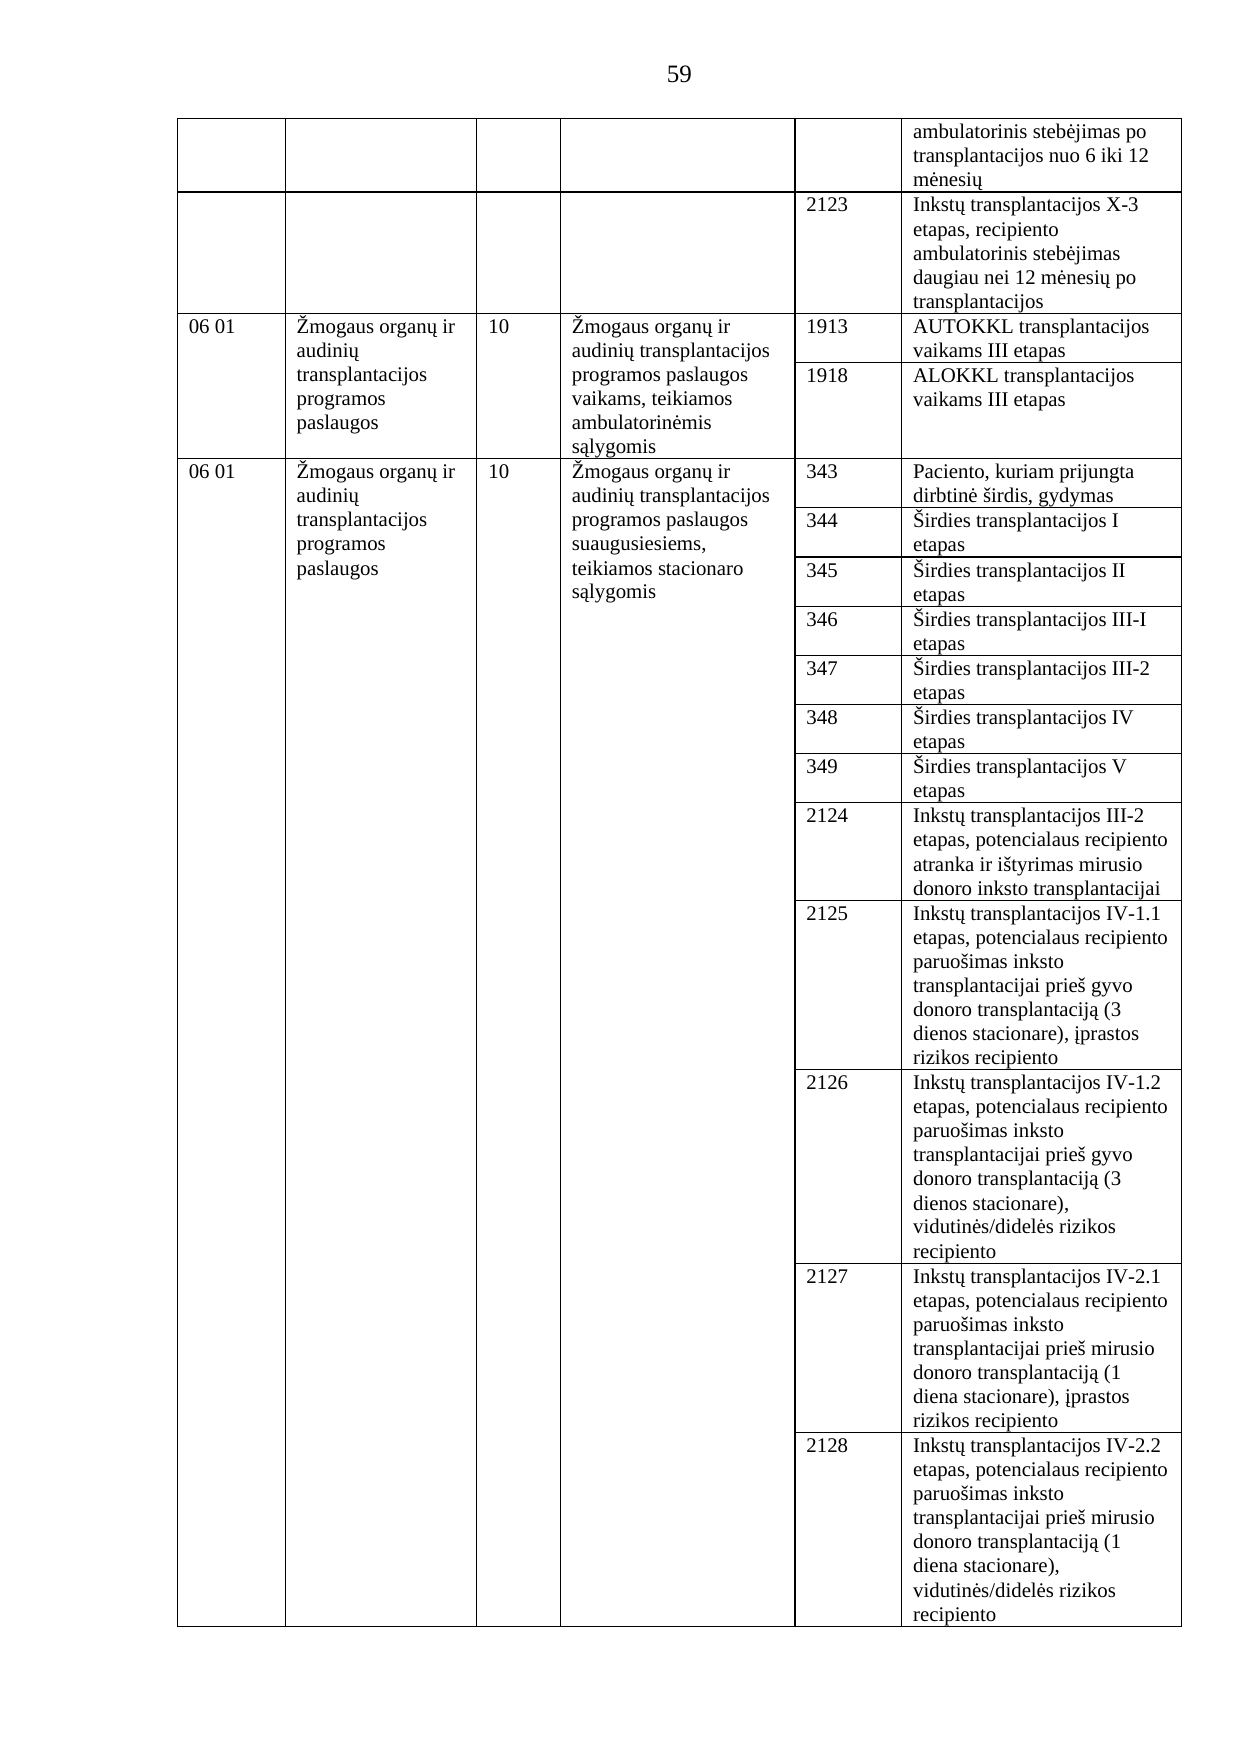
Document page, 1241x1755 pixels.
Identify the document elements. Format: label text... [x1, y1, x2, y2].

table_cell Žmogaus organų ir audinių transplantacijos programos paslaugos vaikams, teikiamos ambulatorinėmis sąlygomis [561, 314, 794, 458]
table_cell ALOKKL transplantacijos vaikams III etapas [902, 363, 1181, 458]
table_cell [796, 119, 901, 191]
table_cell ambulatorinis stebėjimas po transplantacijos nuo 6 iki 12 mėnesių [902, 119, 1181, 191]
table_cell 2124 [796, 803, 901, 899]
table_cell [561, 193, 794, 313]
table_cell Inkstų transplantacijos IV-1.2 etapas, potencialaus recipiento paruošimas inksto transplantacijai prieš gyvo donoro transplantaciją (3 dienos stacionare), vidutinės/didelės rizikos recipiento [902, 1070, 1181, 1263]
table_cell Inkstų transplantacijos X-3 etapas, recipiento ambulatorinis stebėjimas daugiau nei 12 mėnesių po transplantacijos [902, 193, 1181, 313]
table_cell 348 [796, 705, 901, 753]
table_cell Širdies transplantacijos I etapas [902, 508, 1181, 556]
table_cell [178, 193, 285, 313]
table_cell [286, 119, 476, 191]
table_cell 10 [477, 459, 560, 1626]
table_cell 06 01 [178, 314, 285, 458]
table_cell 2127 [796, 1264, 901, 1432]
table_cell Inkstų transplantacijos IV-2.2 etapas, potencialaus recipiento paruošimas inksto transplantacijai prieš mirusio donoro transplantaciją (1 diena stacionare), vidutinės/didelės rizikos recipiento [902, 1433, 1181, 1626]
table_cell 06 01 [178, 459, 285, 1626]
table_cell 1913 [796, 314, 901, 362]
table_cell Žmogaus organų ir audinių transplantacijos programos paslaugos suaugusiesiems, teikiamos stacionaro sąlygomis [561, 459, 794, 1626]
table_cell 346 [796, 607, 901, 655]
table_cell Širdies transplantacijos III-2 etapas [902, 656, 1181, 704]
table_cell 349 [796, 754, 901, 802]
table_cell 347 [796, 656, 901, 704]
table_cell 343 [796, 459, 901, 507]
table_cell Širdies transplantacijos V etapas [902, 754, 1181, 802]
table_cell Inkstų transplantacijos IV-1.1 etapas, potencialaus recipiento paruošimas inksto transplantacijai prieš gyvo donoro transplantaciją (3 dienos stacionare), įprastos rizikos recipiento [902, 901, 1181, 1069]
table_cell Širdies transplantacijos IV etapas [902, 705, 1181, 753]
table_cell Žmogaus organų ir audinių transplantacijos programos paslaugos [286, 459, 476, 1626]
table_cell 2125 [796, 901, 901, 1069]
table_cell 345 [796, 558, 901, 606]
table_cell [477, 119, 560, 191]
table_cell [561, 119, 794, 191]
table_cell Žmogaus organų ir audinių transplantacijos programos paslaugos [286, 314, 476, 458]
table_cell [477, 193, 560, 313]
table_cell 10 [477, 314, 560, 458]
table_cell [286, 193, 476, 313]
table_cell Paciento, kuriam prijungta dirbtinė širdis, gydymas [902, 459, 1181, 507]
table_cell 2128 [796, 1433, 901, 1626]
table_cell Inkstų transplantacijos IV-2.1 etapas, potencialaus recipiento paruošimas inksto transplantacijai prieš mirusio donoro transplantaciją (1 diena stacionare), įprastos rizikos recipiento [902, 1264, 1181, 1432]
table_cell Inkstų transplantacijos III-2 etapas, potencialaus recipiento atranka ir ištyrimas mirusio donoro inksto transplantacijai [902, 803, 1181, 899]
table_cell [178, 119, 285, 191]
table_cell AUTOKKL transplantacijos vaikams III etapas [902, 314, 1181, 362]
table_cell Širdies transplantacijos II etapas [902, 558, 1181, 606]
table_cell 2123 [796, 193, 901, 313]
table_cell Širdies transplantacijos III-I etapas [902, 607, 1181, 655]
table_cell 1918 [796, 363, 901, 458]
table_cell 2126 [796, 1070, 901, 1263]
table_cell 344 [796, 508, 901, 556]
